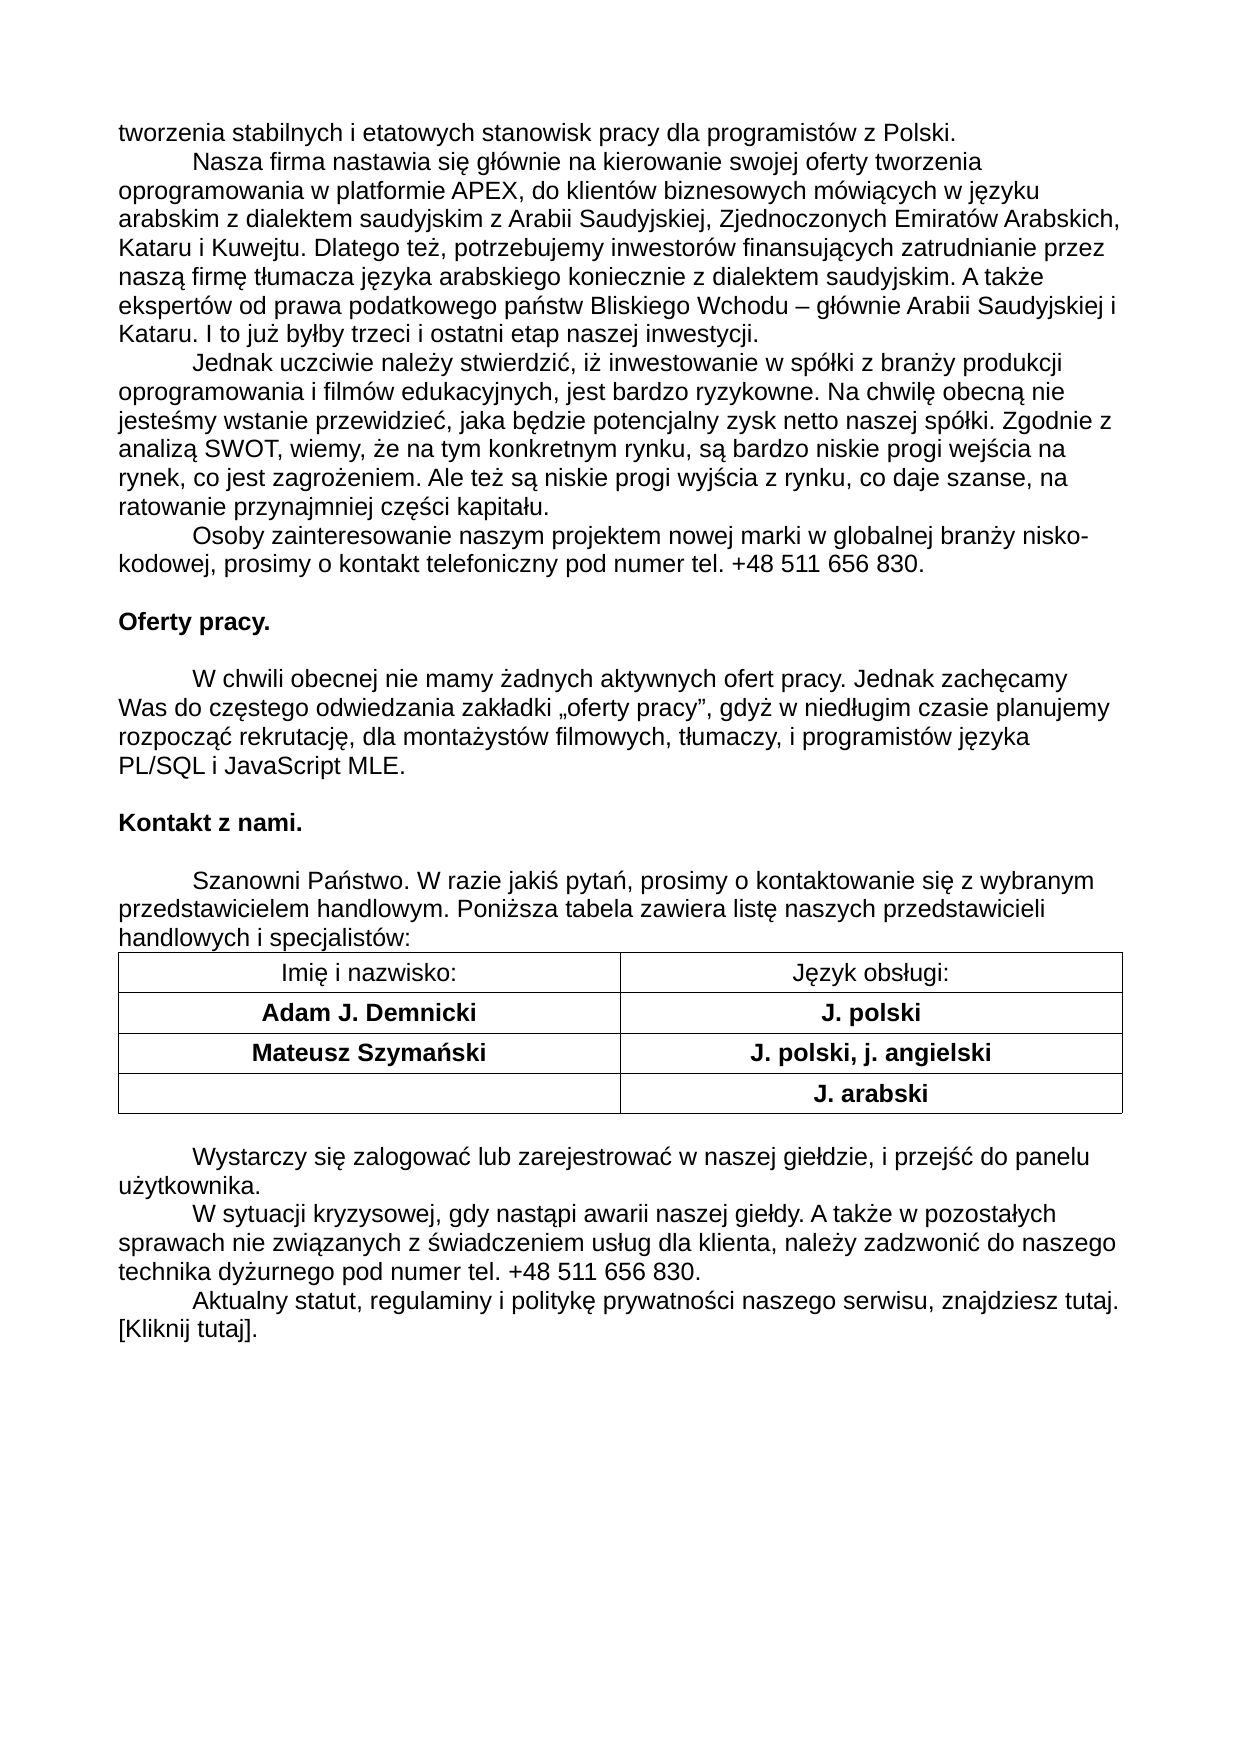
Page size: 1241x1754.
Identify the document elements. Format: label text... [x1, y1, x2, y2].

table_cell Mateusz Szymański [119, 1034, 620, 1073]
text tworzenia stabilnych i etatowych stanowisk pracy dla programistów z Polski. [118, 118, 1122, 147]
table_header Język obsługi: [621, 953, 1122, 992]
table_cell J. polski, j. angielski [621, 1034, 1122, 1073]
text Wystarczy się zalogować lub zarejestrować w naszej giełdzie, i przejść do panelu użytkownika. [118, 1142, 1122, 1199]
table_cell [119, 1074, 620, 1113]
table_cell Adam J. Demnicki [119, 993, 620, 1032]
text Nasza firma nastawia się głównie na kierowanie swojej oferty tworzenia oprogramowania w platformie APEX, do klientów biznesowych mówiących w języku arabskim z dialektem saudyjskim z Arabii Saudyjskiej, Zjednoczonych Emiratów Arabskich, Kataru i Kuwejtu. Dlatego też, potrzebujemy inwestorów finansujących zatrudnianie przez naszą firmę tłumacza języka arabskiego koniecznie z dialektem saudyjskim. A także ekspertów od prawa podatkowego państw Bliskiego Wchodu – głównie Arabii Saudyjskiej i Kataru. I to już byłby trzeci i ostatni etap naszej inwestycji. [118, 147, 1122, 348]
text Jednak uczciwie należy stwierdzić, iż inwestowanie w spółki z branży produkcji oprogramowania i filmów edukacyjnych, jest bardzo ryzykowne. Na chwilę obecną nie jesteśmy wstanie przewidzieć, jaka będzie potencjalny zysk netto naszej spółki. Zgodnie z analizą SWOT, wiemy, że na tym konkretnym rynku, są bardzo niskie progi wejścia na rynek, co jest zagrożeniem. Ale też są niskie progi wyjścia z rynku, co daje szanse, na ratowanie przynajmniej części kapitału. [118, 348, 1122, 521]
text W chwili obecnej nie mamy żadnych aktywnych ofert pracy. Jednak zachęcamy Was do częstego odwiedzania zakładki „oferty pracy”, gdyż w niedługim czasie planujemy rozpocząć rekrutację, dla montażystów filmowych, tłumaczy, i programistów języka PL/SQL i JavaScript MLE. [118, 664, 1122, 779]
text Aktualny statut, regulaminy i politykę prywatności naszego serwisu, znajdziesz tutaj. [Kliknij tutaj]. [118, 1286, 1122, 1343]
text Oferty pracy. [118, 607, 1122, 636]
table_cell J. arabski [621, 1074, 1122, 1113]
text Kontakt z nami. [118, 808, 1122, 837]
text Szanowni Państwo. W razie jakiś pytań, prosimy o kontaktowanie się z wybranym przedstawicielem handlowym. Poniższa tabela zawiera listę naszych przedstawicieli handlowych i specjalistów: [118, 866, 1122, 952]
table_header Imię i nazwisko: [119, 953, 620, 992]
text Osoby zainteresowanie naszym projektem nowej marki w globalnej branży nisko-kodowej, prosimy o kontakt telefoniczny pod numer tel. +48 511 656 830. [118, 521, 1122, 578]
table_cell J. polski [621, 993, 1122, 1032]
text W sytuacji kryzysowej, gdy nastąpi awarii naszej giełdy. A także w pozostałych sprawach nie związanych z świadczeniem usług dla klienta, należy zadzwonić do naszego technika dyżurnego pod numer tel. +48 511 656 830. [118, 1199, 1122, 1286]
